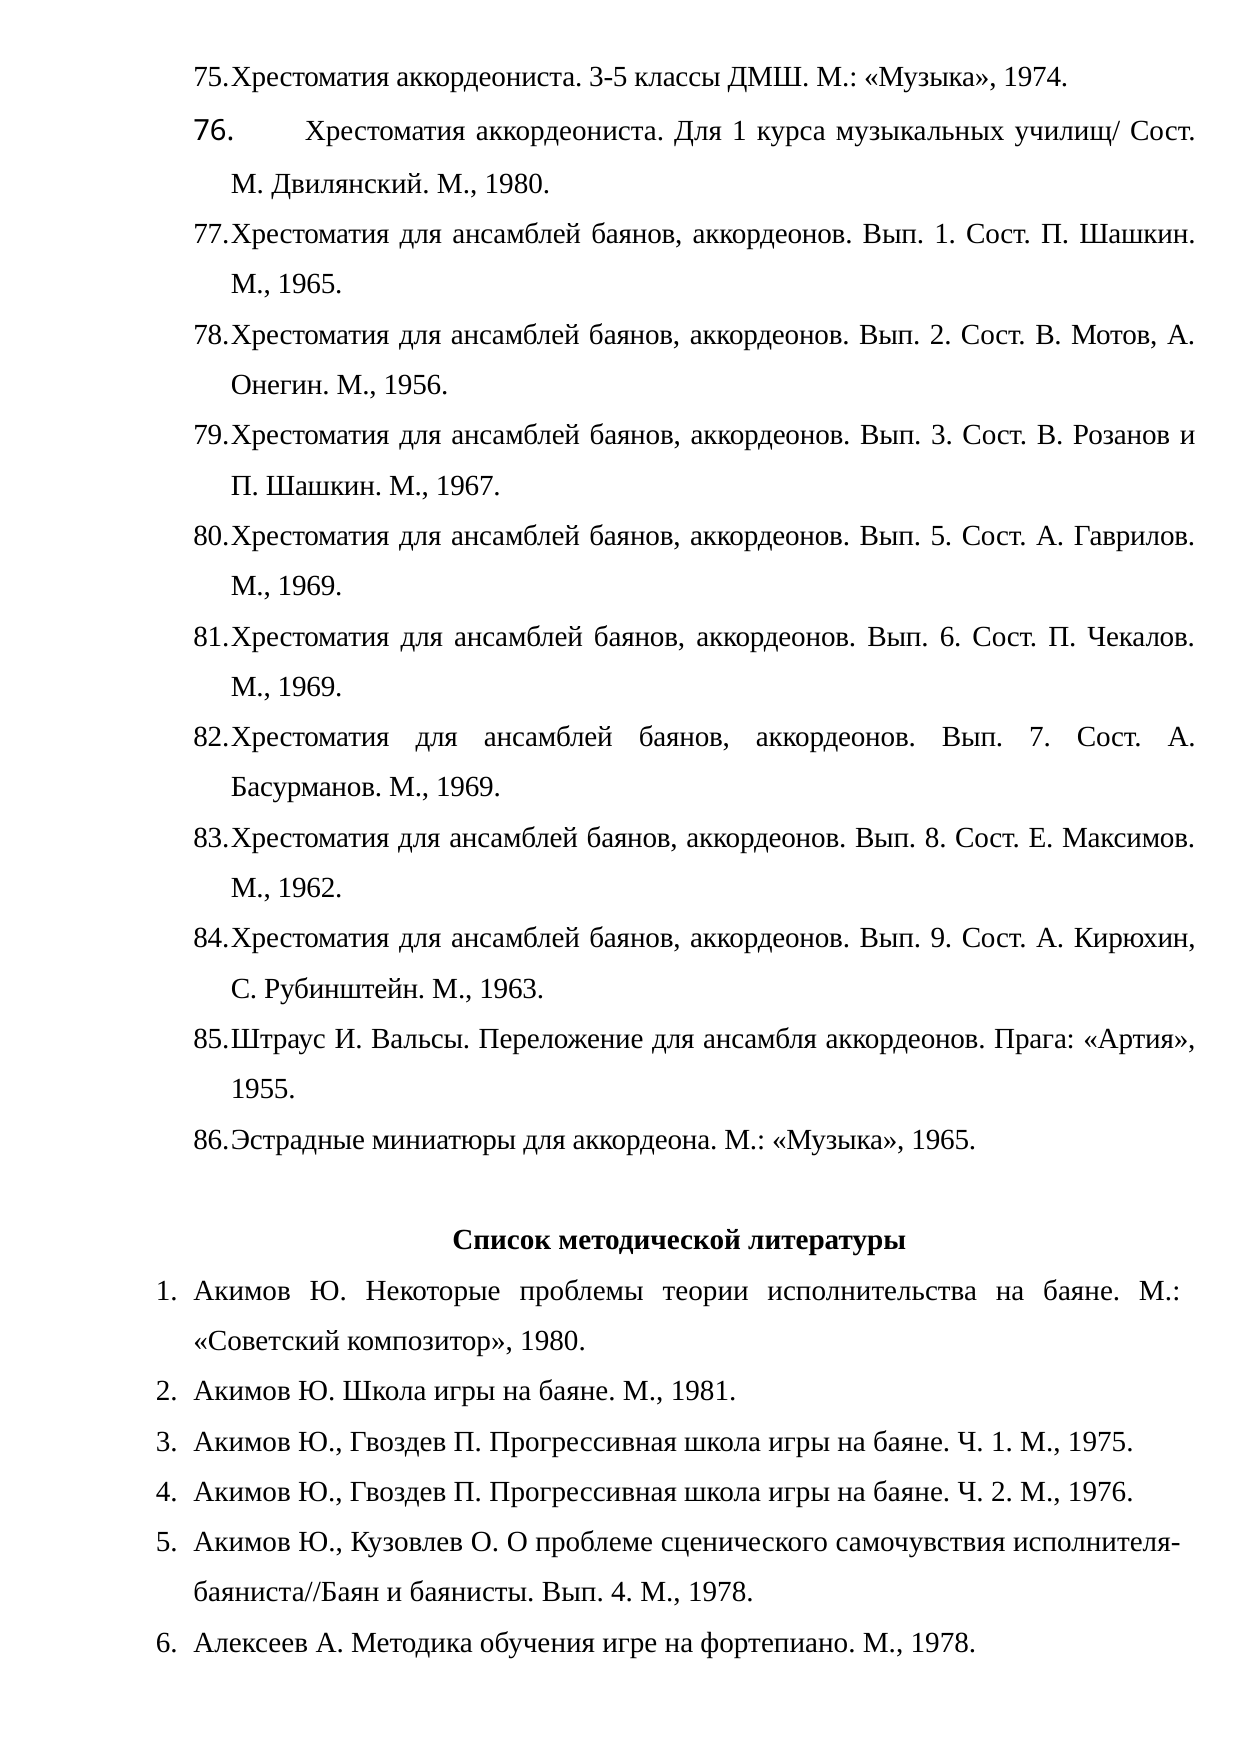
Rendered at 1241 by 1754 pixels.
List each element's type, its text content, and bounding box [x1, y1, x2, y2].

list Хрестоматия для ансамблей баянов, аккордеонов. Вып. 6. Сост. П. Чекалов. М., 1969. [193, 619, 1196, 702]
list Акимов Ю., Кузовлев О. О проблеме сценического самочувствия исполнителя-баяниста//Баян и баянисты. Вып. 4. М., 1978. [156, 1524, 1181, 1608]
list Хрестоматия для ансамблей баянов, аккордеонов. Вып. 3. Сост. В. Розанов и П. Шашкин. М., 1967. [193, 417, 1196, 501]
list Хрестоматия аккордеониста. Для 1 курса музыкальных училищ/ Сост. М. Двилянский. М., 1980. [193, 109, 1196, 199]
list Хрестоматия для ансамблей баянов, аккордеонов. Вып. 8. Сост. Е. Максимов. М., 1962. [193, 820, 1196, 904]
list Акимов Ю., Гвоздев П. Прогрессивная школа игры на баяне. Ч. 1. М., 1975. [156, 1424, 1181, 1457]
list Хрестоматия для ансамблей баянов, аккордеонов. Вып. 9. Сост. А. Кирюхин, С. Рубинштейн. М., 1963. [193, 921, 1196, 1004]
list Хрестоматия аккордеониста. 3-5 классы ДМШ. М.: «Музыка», 1974. [193, 59, 1196, 93]
list Штраус И. Вальсы. Переложение для ансамбля аккордеонов. Прага: «Артия», 1955. [193, 1021, 1196, 1105]
list Эстрадные миниатюры для аккордеона. М.: «Музыка», 1965. [193, 1122, 1196, 1155]
list Хрестоматия для ансамблей баянов, аккордеонов. Вып. 2. Сост. В. Мотов, А. Онегин. М., 1956. [193, 317, 1196, 401]
list Акимов Ю. Школа игры на баяне. М., 1981. [156, 1373, 1181, 1407]
list Хрестоматия для ансамблей баянов, аккордеонов. Вып. 7. Сост. А. Басурманов. М., 1969. [193, 719, 1196, 803]
list Акимов Ю. Некоторые проблемы теории исполнительства на баяне. М.: «Советский композитор», 1980. [156, 1273, 1181, 1357]
list Алексеев А. Методика обучения игре на фортепиано. М., 1978. [156, 1625, 1181, 1658]
list Хрестоматия для ансамблей баянов, аккордеонов. Вып. 1. Сост. П. Шашкин. М., 1965. [193, 216, 1196, 300]
text Список методической литературы [118, 1222, 1181, 1256]
list Хрестоматия для ансамблей баянов, аккордеонов. Вып. 5. Сост. А. Гаврилов. М., 1969. [193, 518, 1196, 602]
list Акимов Ю., Гвоздев П. Прогрессивная школа игры на баяне. Ч. 2. М., 1976. [156, 1474, 1181, 1507]
